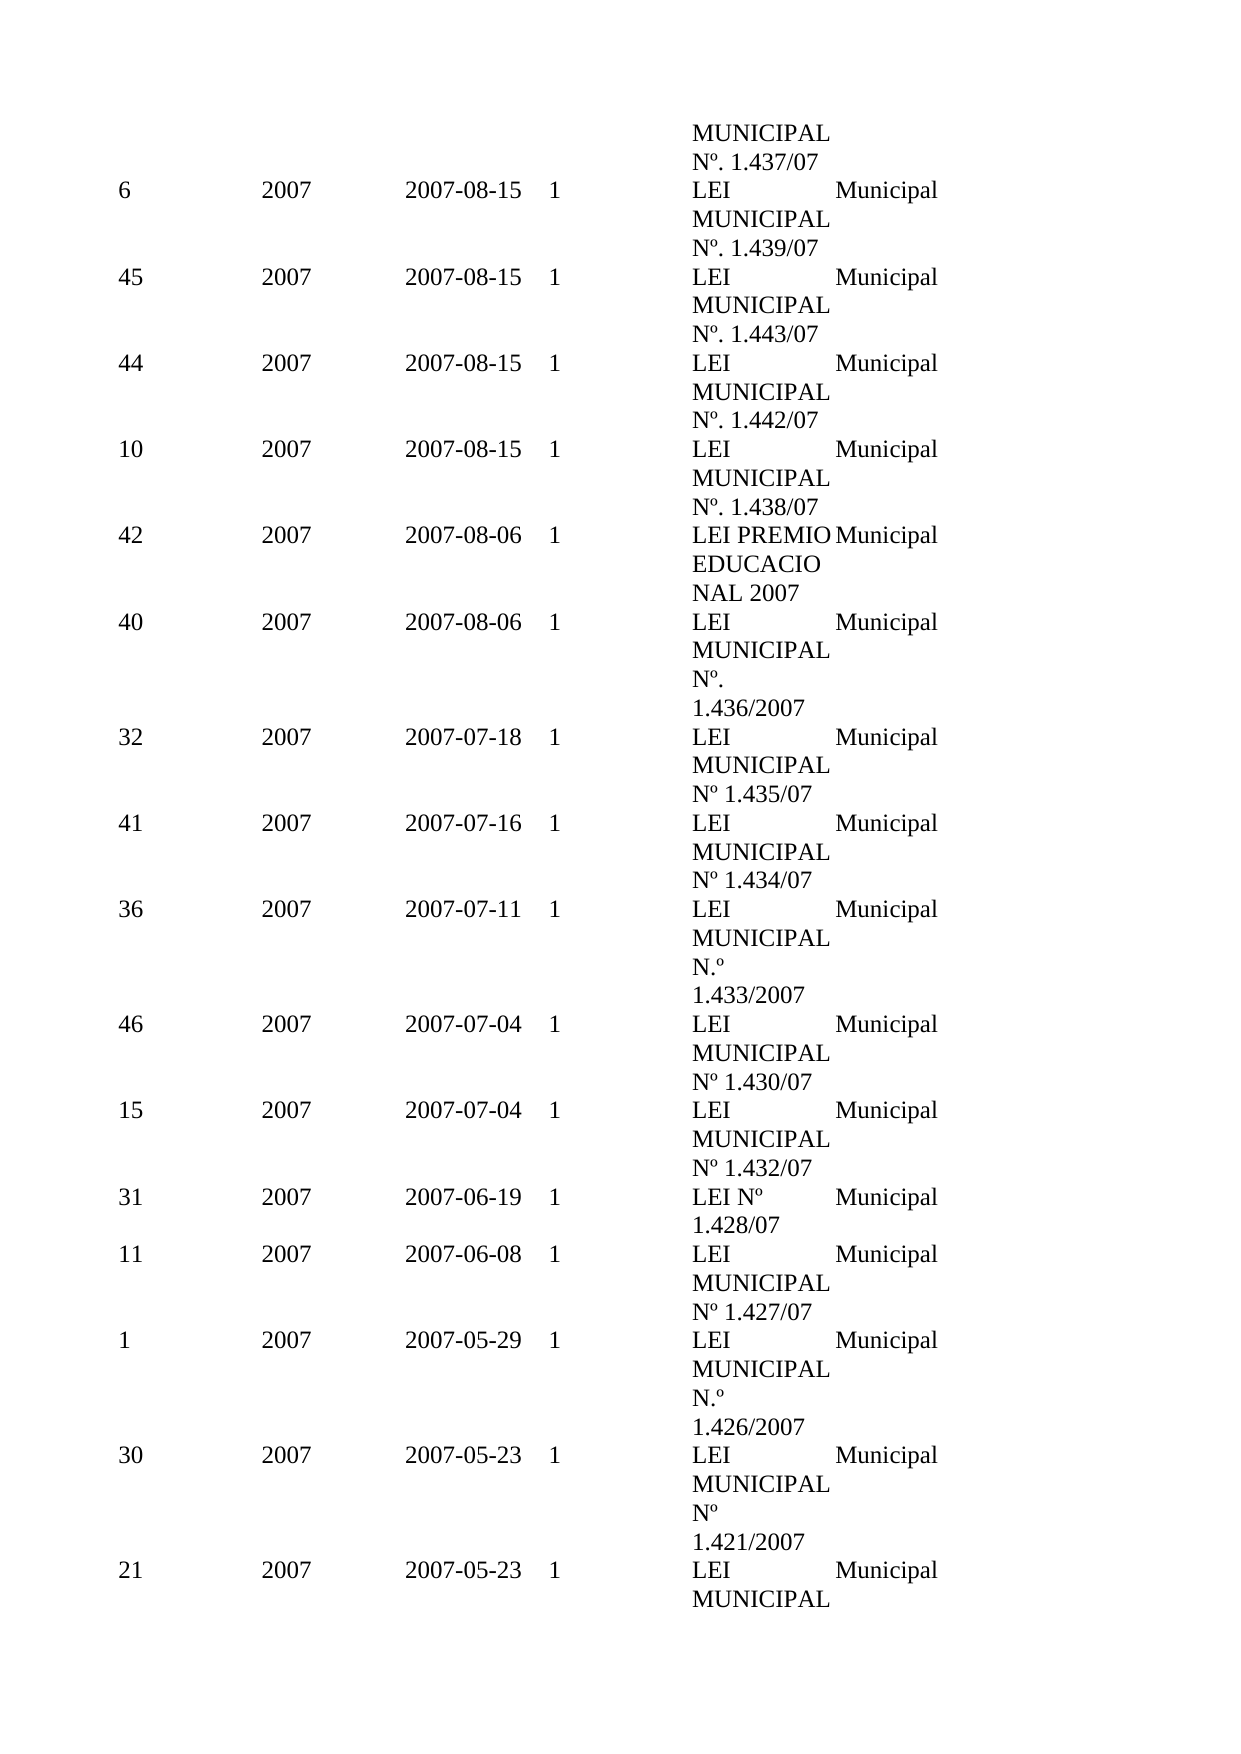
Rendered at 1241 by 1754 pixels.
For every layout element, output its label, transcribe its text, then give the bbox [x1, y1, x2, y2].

table_cell Municipal [835, 176, 979, 262]
table_cell [979, 118, 1122, 176]
table_cell Municipal [835, 521, 979, 607]
table_cell LEI MUNICIPAL Nº 1.421/2007 [692, 1441, 835, 1556]
table_cell [979, 1182, 1122, 1239]
table_cell 45 [118, 262, 261, 348]
table_cell Municipal [835, 1441, 979, 1556]
table_cell 40 [118, 607, 261, 722]
table_cell 41 [118, 808, 261, 894]
table_cell [979, 1326, 1122, 1441]
table_cell 44 [118, 348, 261, 434]
table_cell [548, 118, 692, 176]
table_cell 2007 [261, 1556, 405, 1613]
table_cell [979, 1441, 1122, 1556]
table_cell 6 [118, 176, 261, 262]
table_cell [979, 1556, 1122, 1613]
table_cell 1 [548, 1182, 692, 1239]
table_cell [979, 1096, 1122, 1182]
table_cell LEI MUNICIPAL Nº 1.434/07 [692, 808, 835, 894]
table_cell 2007-07-04 [405, 1009, 548, 1096]
table_cell 1 [548, 722, 692, 808]
table_cell Municipal [835, 1009, 979, 1096]
table_cell [261, 118, 405, 176]
table_cell 2007 [261, 1326, 405, 1441]
table_cell MUNICIPAL Nº. 1.437/07 [692, 118, 835, 176]
table_cell 2007-05-23 [405, 1556, 548, 1613]
table_cell Municipal [835, 262, 979, 348]
table_cell LEI MUNICIPAL Nº 1.435/07 [692, 722, 835, 808]
table_cell LEI Nº 1.428/07 [692, 1182, 835, 1239]
table_cell Municipal [835, 348, 979, 434]
table_cell Municipal [835, 1239, 979, 1326]
table_cell 2007 [261, 1182, 405, 1239]
table_cell LEI MUNICIPAL N.º 1.426/2007 [692, 1326, 835, 1441]
table_cell 1 [548, 1556, 692, 1613]
table_cell 2007-08-15 [405, 176, 548, 262]
table_cell Municipal [835, 1182, 979, 1239]
table_cell LEI MUNICIPAL Nº 1.427/07 [692, 1239, 835, 1326]
table_cell 1 [548, 1096, 692, 1182]
table_cell 1 [548, 894, 692, 1009]
table_cell 1 [118, 1326, 261, 1441]
table_cell LEI MUNICIPAL Nº. 1.438/07 [692, 434, 835, 521]
table_cell 2007-06-19 [405, 1182, 548, 1239]
table_cell 1 [548, 808, 692, 894]
table_cell [979, 894, 1122, 1009]
table_cell 31 [118, 1182, 261, 1239]
table_cell Municipal [835, 1326, 979, 1441]
table_cell LEI MUNICIPAL Nº 1.430/07 [692, 1009, 835, 1096]
table_cell 2007-05-23 [405, 1441, 548, 1556]
table_cell 1 [548, 1441, 692, 1556]
table_cell LEI PREMIO EDUCACIONAL 2007 [692, 521, 835, 607]
table_cell LEI MUNICIPAL Nº 1.432/07 [692, 1096, 835, 1182]
table_cell 1 [548, 521, 692, 607]
table_cell [979, 262, 1122, 348]
table_cell 2007-08-06 [405, 521, 548, 607]
table_cell [979, 1009, 1122, 1096]
table_cell 2007-08-06 [405, 607, 548, 722]
table_cell 2007 [261, 1096, 405, 1182]
table_cell 2007-06-08 [405, 1239, 548, 1326]
table_cell 1 [548, 1239, 692, 1326]
table_cell 46 [118, 1009, 261, 1096]
table_cell [979, 348, 1122, 434]
table_cell 1 [548, 262, 692, 348]
table_cell 2007 [261, 1009, 405, 1096]
table_cell [979, 722, 1122, 808]
table_cell LEI MUNICIPAL Nº. 1.436/2007 [692, 607, 835, 722]
table_cell 2007 [261, 521, 405, 607]
table_cell Municipal [835, 1556, 979, 1613]
table_cell 2007-07-16 [405, 808, 548, 894]
table_cell 36 [118, 894, 261, 1009]
table_cell [979, 808, 1122, 894]
table_cell 2007 [261, 894, 405, 1009]
table_cell 2007-08-15 [405, 434, 548, 521]
table_cell 30 [118, 1441, 261, 1556]
table_cell [979, 176, 1122, 262]
table_cell 2007-05-29 [405, 1326, 548, 1441]
table_cell [979, 434, 1122, 521]
table_cell 1 [548, 434, 692, 521]
table_cell Municipal [835, 894, 979, 1009]
table_cell [979, 607, 1122, 722]
table_cell 2007 [261, 348, 405, 434]
table_cell 2007 [261, 434, 405, 521]
table_cell 2007 [261, 1239, 405, 1326]
table_cell Municipal [835, 808, 979, 894]
table_cell LEI MUNICIPAL N.º 1.433/2007 [692, 894, 835, 1009]
table_cell 10 [118, 434, 261, 521]
table_cell 1 [548, 1009, 692, 1096]
table_cell Municipal [835, 434, 979, 521]
table_cell LEI MUNICIPAL [692, 1556, 835, 1613]
table_cell 2007 [261, 176, 405, 262]
table_cell [405, 118, 548, 176]
table_cell 2007 [261, 262, 405, 348]
table_cell 2007 [261, 808, 405, 894]
table_cell [979, 521, 1122, 607]
table_cell 1 [548, 1326, 692, 1441]
table_cell [979, 1239, 1122, 1326]
table_cell LEI MUNICIPAL Nº. 1.442/07 [692, 348, 835, 434]
table_cell LEI MUNICIPAL Nº. 1.443/07 [692, 262, 835, 348]
table_cell 2007-08-15 [405, 348, 548, 434]
table_cell Municipal [835, 607, 979, 722]
table_cell [118, 118, 261, 176]
table_cell 2007-07-18 [405, 722, 548, 808]
table_cell 15 [118, 1096, 261, 1182]
table_cell Municipal [835, 722, 979, 808]
table_cell LEI MUNICIPAL Nº. 1.439/07 [692, 176, 835, 262]
table_cell 21 [118, 1556, 261, 1613]
table_cell 2007-07-11 [405, 894, 548, 1009]
table_cell 2007 [261, 607, 405, 722]
table_cell 32 [118, 722, 261, 808]
table_cell 1 [548, 176, 692, 262]
table_cell 2007-07-04 [405, 1096, 548, 1182]
table_cell 11 [118, 1239, 261, 1326]
table_cell [835, 118, 979, 176]
table_cell 1 [548, 607, 692, 722]
table_cell Municipal [835, 1096, 979, 1182]
table_cell 42 [118, 521, 261, 607]
table_cell 2007 [261, 1441, 405, 1556]
table_cell 1 [548, 348, 692, 434]
table_cell 2007 [261, 722, 405, 808]
table_cell 2007-08-15 [405, 262, 548, 348]
